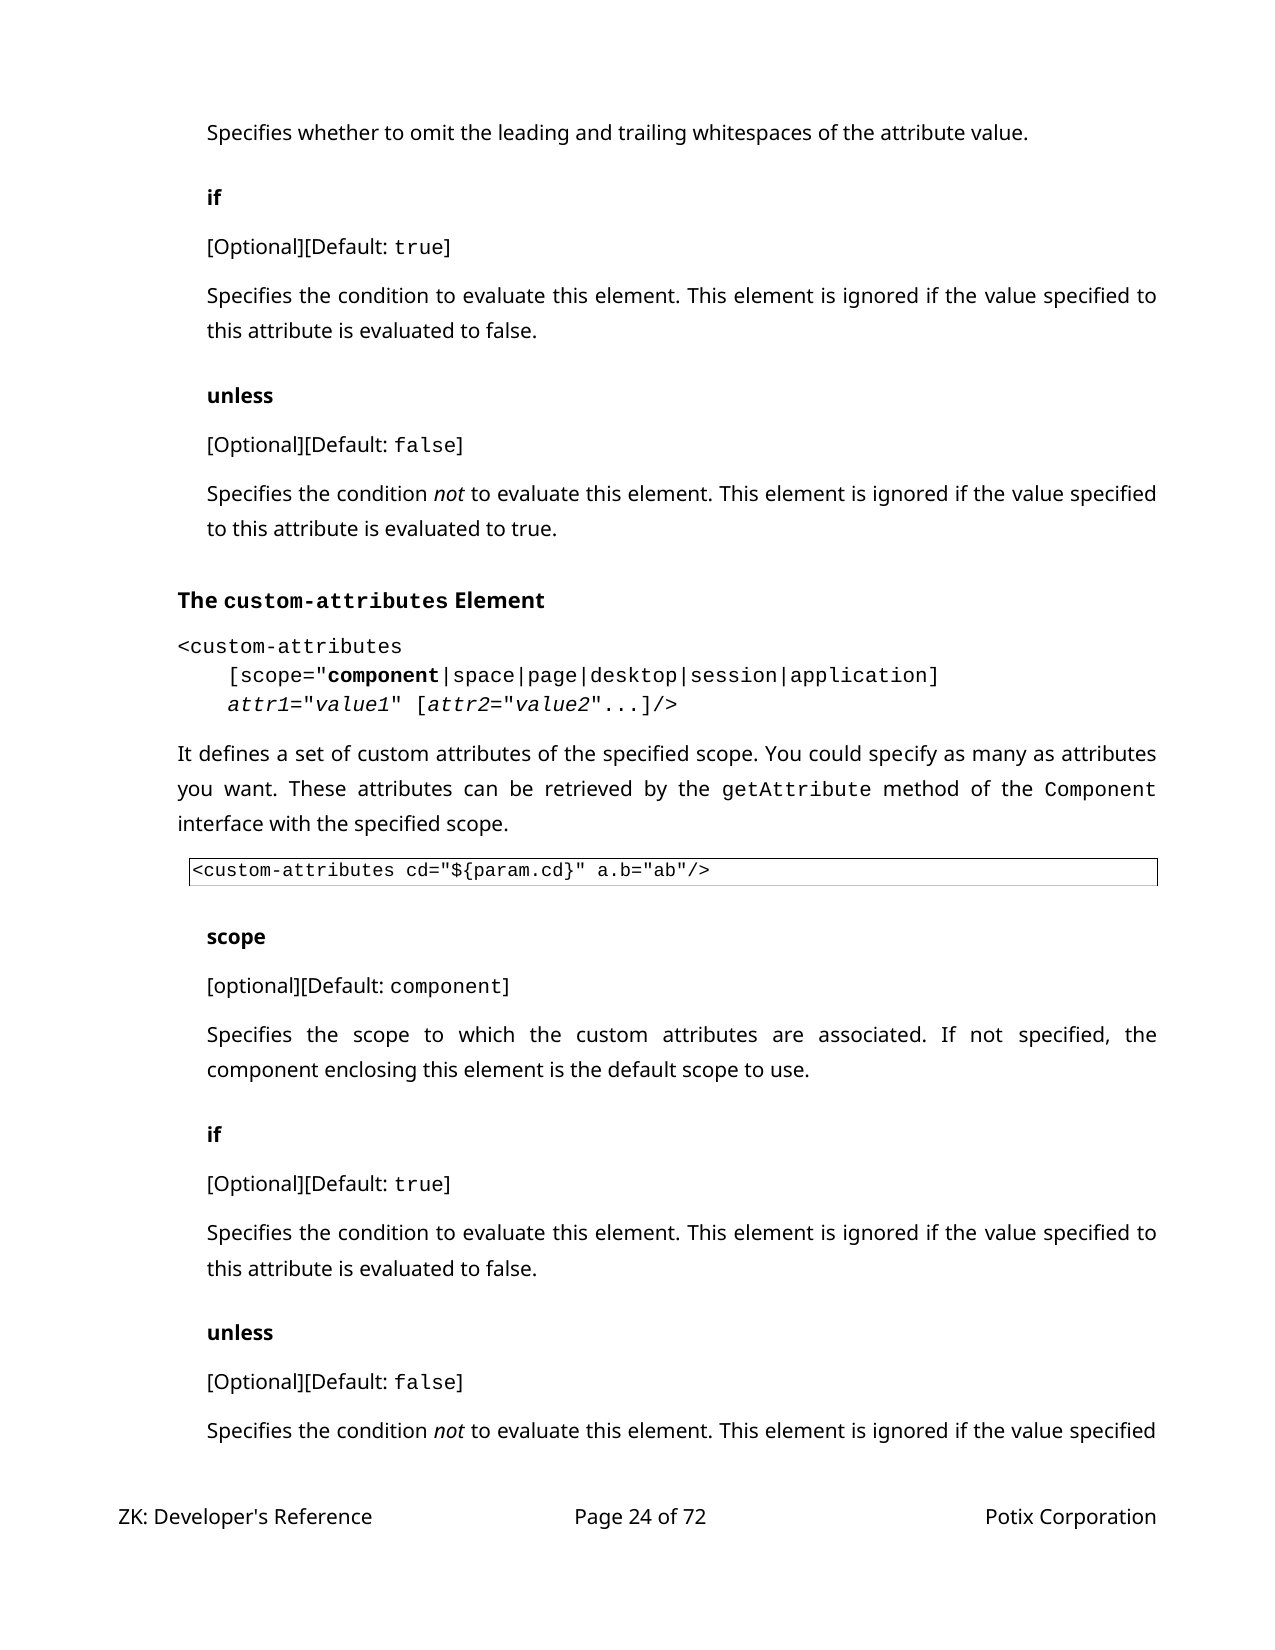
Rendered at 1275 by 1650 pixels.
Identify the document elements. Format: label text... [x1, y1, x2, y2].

text <custom-attributes [scope="component|space|page|desktop|session|application] attr1="value1" [attr2="value2"...]/> [177, 636, 1157, 718]
text [Optional][Default: false] [207, 1367, 1157, 1396]
text Specifies the condition to evaluate this element. This element is ignored if the value specified to this attribute is evaluated to false. [207, 281, 1157, 344]
text Specifies the condition not to evaluate this element. This element is ignored if the value specified [207, 1417, 1157, 1445]
text [Optional][Default: true] [207, 232, 1157, 260]
subtitle if [207, 183, 1157, 211]
text Specifies the condition not to evaluate this element. This element is ignored if the value specified to this attribute is evaluated to true. [207, 479, 1157, 543]
subtitle unless [207, 1318, 1157, 1347]
subtitle if [207, 1120, 1157, 1149]
subtitle unless [207, 381, 1157, 409]
subtitle The custom-attributes Element [177, 585, 1157, 615]
text Specifies whether to omit the leading and trailing whitespaces of the attribute value. [207, 118, 1157, 146]
text [Optional][Default: true] [207, 1169, 1157, 1198]
text [Optional][Default: false] [207, 430, 1157, 458]
text Specifies the scope to which the custom attributes are associated. If not specified, the component enclosing this element is the default scope to use. [207, 1020, 1157, 1084]
subtitle scope [207, 922, 1157, 951]
text <custom-attributes cd="${param.cd}" a.b="ab"/> [190, 859, 1157, 885]
text It defines a set of custom attributes of the specified scope. You could specify as many as attributes you want. These attributes can be retrieved by the getAttribute method of the Component interface with the specified scope. [177, 739, 1157, 838]
text Specifies the condition to evaluate this element. This element is ignored if the value specified to this attribute is evaluated to false. [207, 1218, 1157, 1282]
text [optional][Default: component] [207, 971, 1157, 1000]
